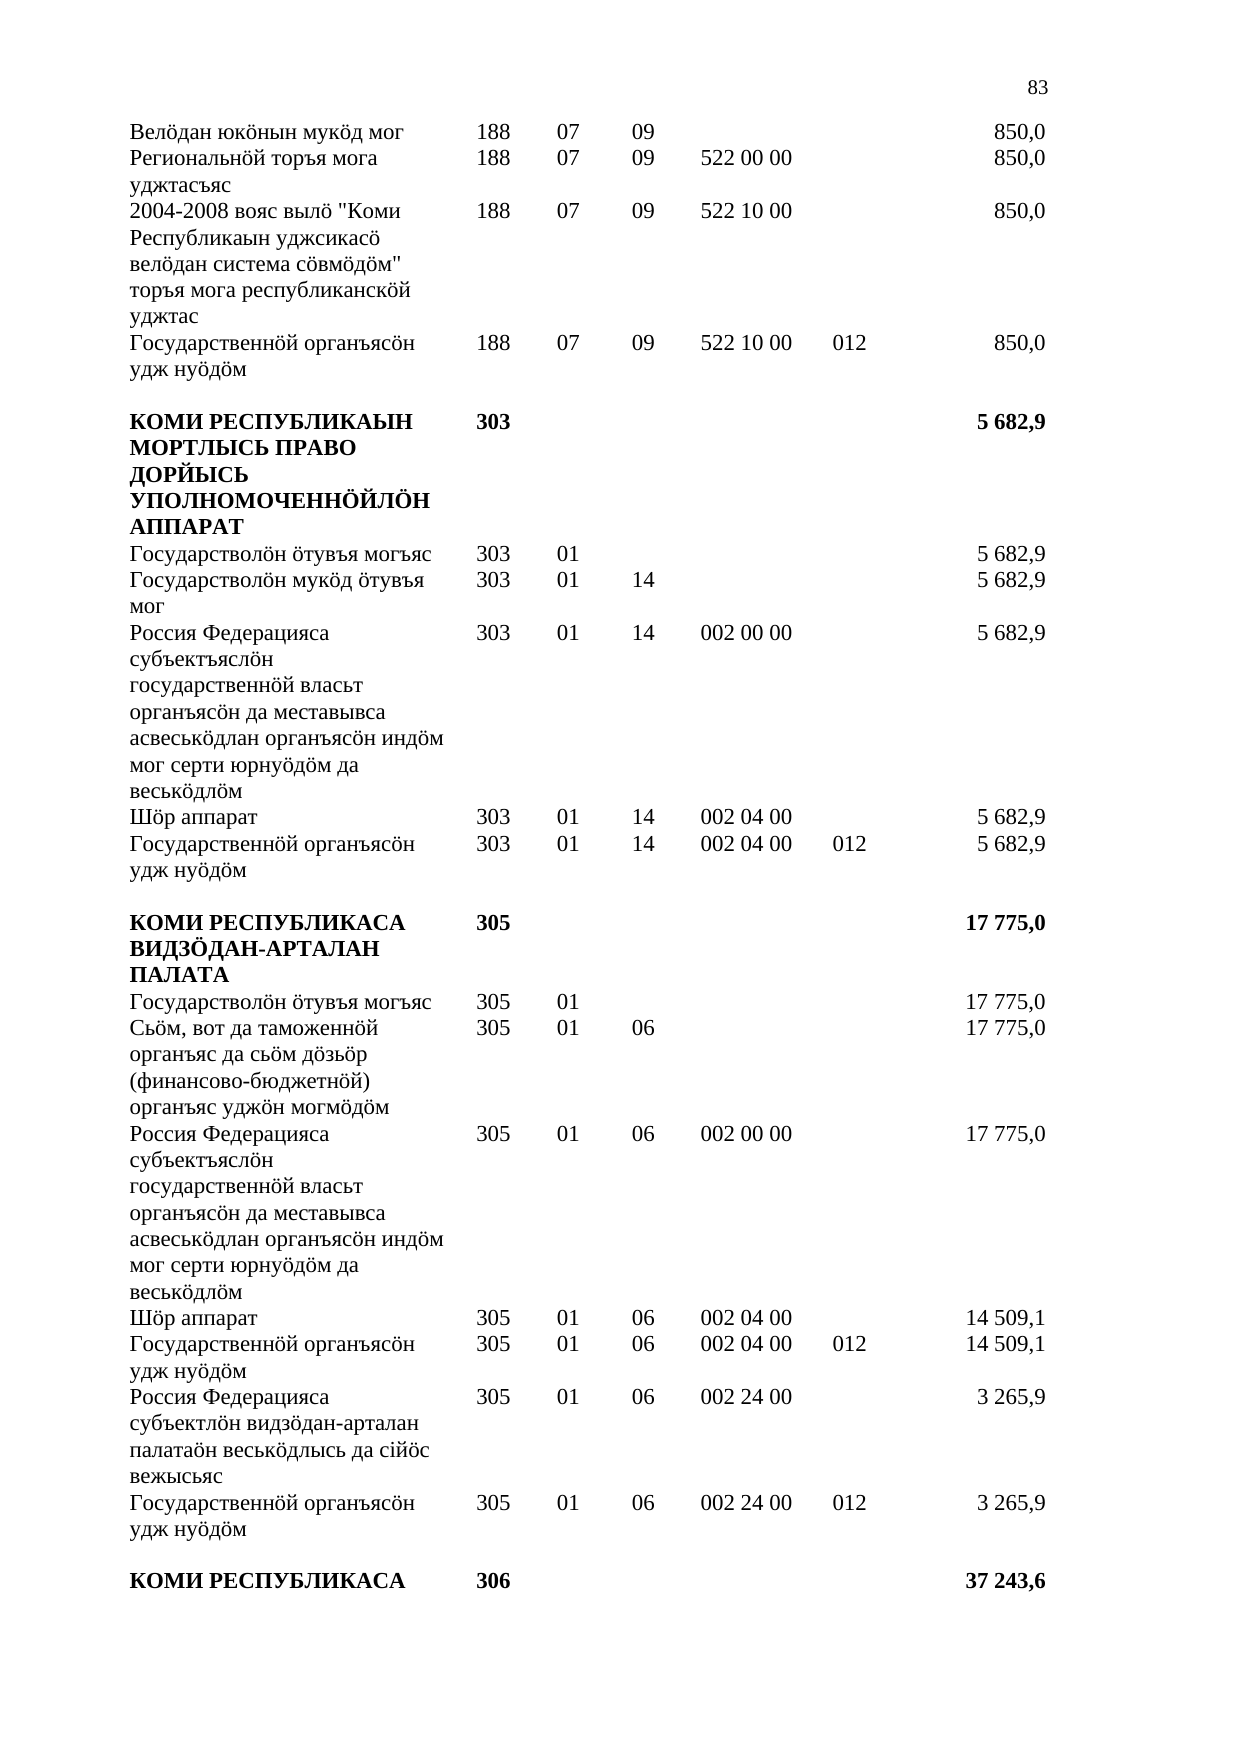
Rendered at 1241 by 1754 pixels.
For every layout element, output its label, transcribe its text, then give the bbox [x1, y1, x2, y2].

table_cell 850,0 [887, 118, 1057, 144]
table_cell 303 [456, 540, 531, 566]
table_cell [531, 382, 606, 408]
table_cell [531, 408, 606, 540]
table_cell 07 [531, 197, 606, 329]
table_cell 01 [531, 1489, 606, 1541]
table_cell 09 [606, 145, 681, 197]
table_cell 305 [456, 1383, 531, 1488]
table_cell 305 [456, 1120, 531, 1304]
table_cell 305 [456, 1330, 531, 1383]
table_cell 09 [606, 118, 681, 144]
table_cell 522 10 00 [681, 329, 812, 382]
table_cell 303 [456, 803, 531, 830]
table_cell [812, 1014, 887, 1119]
table_cell Государстволöн öтувъя могъяс [118, 988, 456, 1014]
table_cell 305 [456, 1489, 531, 1541]
table_cell [456, 883, 531, 909]
table_cell 06 [606, 1489, 681, 1541]
table_cell [681, 1014, 812, 1119]
table_cell 17 775,0 [887, 1014, 1057, 1119]
table_cell 305 [456, 1014, 531, 1119]
table_cell 303 [456, 408, 531, 540]
table_cell 09 [606, 329, 681, 382]
table_cell [1057, 830, 1113, 882]
table_cell [1057, 988, 1113, 1014]
table_cell 17 775,0 [887, 988, 1057, 1014]
table_cell 3 265,9 [887, 1383, 1057, 1488]
table_cell Государственнöй органъясöн удж нуöдöм [118, 1489, 456, 1541]
table_cell [812, 988, 887, 1014]
table_cell [1057, 619, 1113, 803]
table_cell [1057, 1304, 1113, 1330]
table_cell 01 [531, 803, 606, 830]
table_cell [118, 883, 456, 909]
table_cell [812, 909, 887, 988]
table_cell 07 [531, 329, 606, 382]
table_cell [812, 1541, 887, 1568]
table_cell Шöр аппарат [118, 803, 456, 830]
table_cell 01 [531, 540, 606, 566]
table_cell [681, 566, 812, 619]
table_cell 002 04 00 [681, 830, 812, 882]
table_cell 002 24 00 [681, 1489, 812, 1541]
table_cell 850,0 [887, 197, 1057, 329]
table_cell 09 [606, 197, 681, 329]
table_cell 5 682,9 [887, 619, 1057, 803]
table_cell [606, 988, 681, 1014]
table_cell КОМИ РЕСПУБЛИКАЫН МОРТЛЫСЬ ПРАВО ДОРЙЫСЬ УПОЛНОМОЧЕННÖЙЛÖН АППАРАТ [118, 408, 456, 540]
table_cell Государственнöй органъясöн удж нуöдöм [118, 1330, 456, 1383]
table_cell [118, 1541, 456, 1568]
table_cell [681, 909, 812, 988]
table_cell Государстволöн мукöд öтувъя мог [118, 566, 456, 619]
table_cell Россия Федерацияса субъектъяслöн государственнöй власьт органъясöн да меставывса асвеськöдлан органъясöн индöм мог серти юрнуöдöм да веськöдлöм [118, 1120, 456, 1304]
table_cell [812, 197, 887, 329]
table_cell [812, 619, 887, 803]
table_cell 5 682,9 [887, 408, 1057, 540]
table_cell 2004-2008 вояс вылö "Коми Республикаын уджсикасö велöдан система сöвмöдöм" торъя мога республиканскöй уджтас [118, 197, 456, 329]
table_cell 17 775,0 [887, 909, 1057, 988]
table_cell [1057, 1489, 1113, 1541]
table_cell Государственнöй органъясöн удж нуöдöм [118, 830, 456, 882]
table_cell [606, 382, 681, 408]
table_cell 303 [456, 830, 531, 882]
table_cell 01 [531, 566, 606, 619]
table_cell 01 [531, 619, 606, 803]
table_cell 850,0 [887, 145, 1057, 197]
table_cell [1057, 329, 1113, 382]
table_cell [606, 540, 681, 566]
table_cell [681, 988, 812, 1014]
table_cell [1057, 382, 1113, 408]
table_cell 14 509,1 [887, 1304, 1057, 1330]
table_cell 002 24 00 [681, 1383, 812, 1488]
table_cell [812, 1568, 887, 1594]
table_cell 5 682,9 [887, 540, 1057, 566]
table_cell Региональнöй торъя мога уджтасъяс [118, 145, 456, 197]
table_cell 850,0 [887, 329, 1057, 382]
table_cell [812, 118, 887, 144]
table_cell [812, 803, 887, 830]
table_cell 14 [606, 566, 681, 619]
table_cell [681, 1568, 812, 1594]
table_cell 01 [531, 1383, 606, 1488]
table_cell [1057, 803, 1113, 830]
table_cell 188 [456, 329, 531, 382]
table_cell [606, 909, 681, 988]
table_cell 002 04 00 [681, 1304, 812, 1330]
table_cell [606, 1541, 681, 1568]
table_cell 305 [456, 1304, 531, 1330]
table_cell [1057, 197, 1113, 329]
table_cell [812, 145, 887, 197]
table_cell 06 [606, 1304, 681, 1330]
table_cell [812, 540, 887, 566]
table_cell 306 [456, 1568, 531, 1594]
table_cell 14 509,1 [887, 1330, 1057, 1383]
table_cell [531, 1568, 606, 1594]
table_cell 14 [606, 619, 681, 803]
table_cell [1057, 408, 1113, 540]
table_cell 305 [456, 988, 531, 1014]
table_cell 01 [531, 988, 606, 1014]
table_cell 06 [606, 1120, 681, 1304]
table_cell 3 265,9 [887, 1489, 1057, 1541]
table_cell [606, 408, 681, 540]
table_cell [812, 1120, 887, 1304]
table_cell 305 [456, 909, 531, 988]
table_cell 06 [606, 1014, 681, 1119]
table_cell Россия Федерацияса субъектъяслöн государственнöй власьт органъясöн да меставывса асвеськöдлан органъясöн индöм мог серти юрнуöдöм да веськöдлöм [118, 619, 456, 803]
table_cell [531, 909, 606, 988]
table_cell 01 [531, 1330, 606, 1383]
table_cell [606, 883, 681, 909]
table_cell 188 [456, 118, 531, 144]
table_cell 06 [606, 1330, 681, 1383]
table_cell Велöдан юкöнын мукöд мог [118, 118, 456, 144]
table_cell 002 00 00 [681, 619, 812, 803]
table_cell Сьöм, вот да таможеннöй органъяс да сьöм дöзьöр (финансово-бюджетнöй) органъяс уджöн могмöдöм [118, 1014, 456, 1119]
table_cell 012 [812, 830, 887, 882]
table_cell [1057, 1014, 1113, 1119]
table_cell 17 775,0 [887, 1120, 1057, 1304]
table_cell [456, 382, 531, 408]
table_cell Россия Федерацияса субъектлöн видзöдан-арталан палатаöн веськöдлысь да сiйöс вежысьяс [118, 1383, 456, 1488]
table_cell [887, 883, 1057, 909]
table_cell 522 00 00 [681, 145, 812, 197]
table_cell Шöр аппарат [118, 1304, 456, 1330]
table_cell 188 [456, 145, 531, 197]
table_cell 522 10 00 [681, 197, 812, 329]
table_cell [812, 1383, 887, 1488]
table_cell [681, 883, 812, 909]
table_cell [812, 566, 887, 619]
table_cell [1057, 118, 1113, 144]
table_cell [812, 883, 887, 909]
table_cell [681, 408, 812, 540]
table_cell 14 [606, 830, 681, 882]
table_cell [606, 1568, 681, 1594]
table_cell [887, 1541, 1057, 1568]
table_cell [1057, 1568, 1113, 1594]
table_cell КОМИ РЕСПУБЛИКАСА ВИДЗÖДАН-АРТАЛАН ПАЛАТА [118, 909, 456, 988]
table_cell [812, 408, 887, 540]
table_cell 5 682,9 [887, 830, 1057, 882]
table_cell КОМИ РЕСПУБЛИКАСА [118, 1568, 456, 1594]
table_cell [1057, 883, 1113, 909]
table_cell [812, 382, 887, 408]
table_cell 002 00 00 [681, 1120, 812, 1304]
table_cell [681, 118, 812, 144]
table_cell [1057, 909, 1113, 988]
table_cell [1057, 1120, 1113, 1304]
table_cell 01 [531, 1304, 606, 1330]
table_cell 002 04 00 [681, 1330, 812, 1383]
table_cell 07 [531, 145, 606, 197]
table_cell [456, 1541, 531, 1568]
table_cell [681, 1541, 812, 1568]
table_cell [1057, 1383, 1113, 1488]
table_cell [1057, 566, 1113, 619]
table_cell [1057, 540, 1113, 566]
table_cell 01 [531, 830, 606, 882]
table_cell [531, 883, 606, 909]
table_cell Государственнöй органъясöн удж нуöдöм [118, 329, 456, 382]
table_cell 303 [456, 566, 531, 619]
table_cell 012 [812, 1330, 887, 1383]
table_cell 188 [456, 197, 531, 329]
table_cell [812, 1304, 887, 1330]
table_cell 01 [531, 1120, 606, 1304]
table_cell [118, 382, 456, 408]
table_cell 5 682,9 [887, 566, 1057, 619]
table_cell Государстволöн öтувъя могъяс [118, 540, 456, 566]
table_cell [681, 540, 812, 566]
table_cell [887, 382, 1057, 408]
table_cell 5 682,9 [887, 803, 1057, 830]
table_cell [1057, 1541, 1113, 1568]
table_cell [681, 382, 812, 408]
table_cell 002 04 00 [681, 803, 812, 830]
table_cell 012 [812, 1489, 887, 1541]
table_cell 07 [531, 118, 606, 144]
table_cell 01 [531, 1014, 606, 1119]
table_cell 37 243,6 [887, 1568, 1057, 1594]
table_cell [1057, 145, 1113, 197]
table_cell 012 [812, 329, 887, 382]
table_cell 303 [456, 619, 531, 803]
table_cell 06 [606, 1383, 681, 1488]
table_cell [531, 1541, 606, 1568]
table_cell [1057, 1330, 1113, 1383]
table_cell 14 [606, 803, 681, 830]
